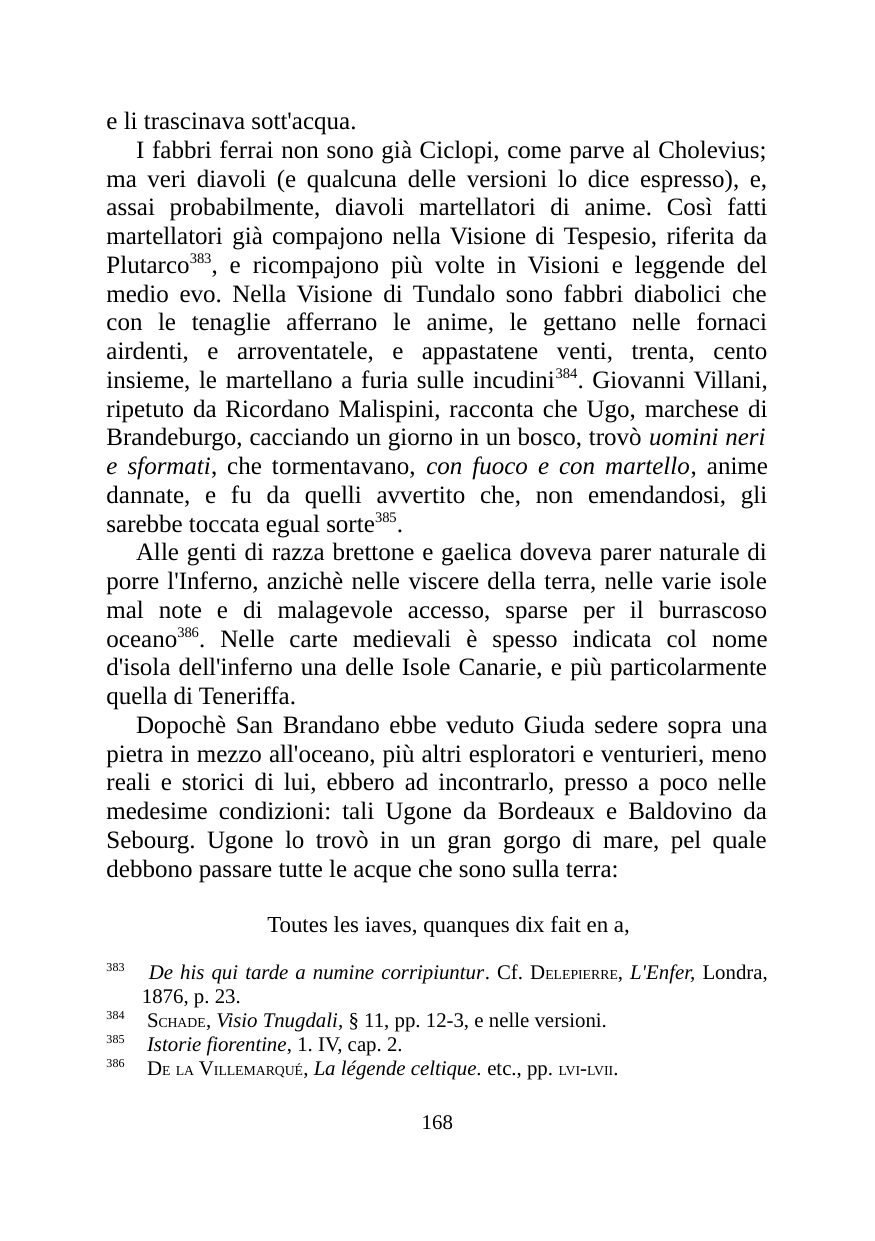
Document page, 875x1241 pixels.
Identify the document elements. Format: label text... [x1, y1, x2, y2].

text Istorie fiorentine, 1. IV, cap. 2. [106, 1032, 768, 1056]
text De his qui tarde a numine corripiuntur. Cf. Delepierre, L'Enfer, Londra, 1876, p. 23. [106, 960, 768, 1008]
text De la Villemarqué, La légende celtique. etc., pp. lvi-lvii. [106, 1056, 768, 1080]
text Dopochè San Brandano ebbe veduto Giuda sedere sopra una pietra in mezzo all'oceano, più altri esploratori e venturieri, meno reali e storici di lui, ebbero ad incontrarlo, presso a poco nelle medesime condizioni: tali Ugone da Bordeaux e Baldovino da Sebourg. Ugone lo trovò in un gran gorgo di mare, pel quale debbono passare tutte le acque che sono sulla terra: [106, 710, 768, 882]
text Schade, Visio Tnugdali, § 11, pp. 12-3, e nelle versioni. [106, 1008, 768, 1032]
text I fabbri ferrai non sono già Ciclopi, come parve al Cholevius; ma veri diavoli (e qualcuna delle versioni lo dice espresso), e, assai probabilmente, diavoli martellatori di anime. Così fatti martellatori già compajono nella Visione di Tespesio, riferita da Plutarco, e ricompajono più volte in Visioni e leggende del medio evo. Nella Visione di Tundalo sono fabbri diabolici che con le tenaglie afferrano le anime, le gettano nelle fornaci airdenti, e arroventatele, e appastatene venti, trenta, cento insieme, le martellano a furia sulle incudini. Giovanni Villani, ripetuto da Ricordano Malispini, racconta che Ugo, marchese di Brandeburgo, cacciando un giorno in un bosco, trovò uomini neri e sformati, che tormentavano, con fuoco e con martello, anime dannate, e fu da quelli avvertito che, non emendandosi, gli sarebbe toccata egual sorte. [106, 135, 768, 537]
text e li trascinava sott'acqua. [106, 106, 768, 135]
text Toutes les iaves, quanques dix fait en a, [237, 911, 768, 938]
text Alle genti di razza brettone e gaelica doveva parer naturale di porre l'Inferno, anzichè nelle viscere della terra, nelle varie isole mal note e di malagevole accesso, sparse per il burrascoso oceano. Nelle carte medievali è spesso indicata col nome d'isola dell'inferno una delle Isole Canarie, e più particolarmente quella di Teneriffa. [106, 537, 768, 710]
